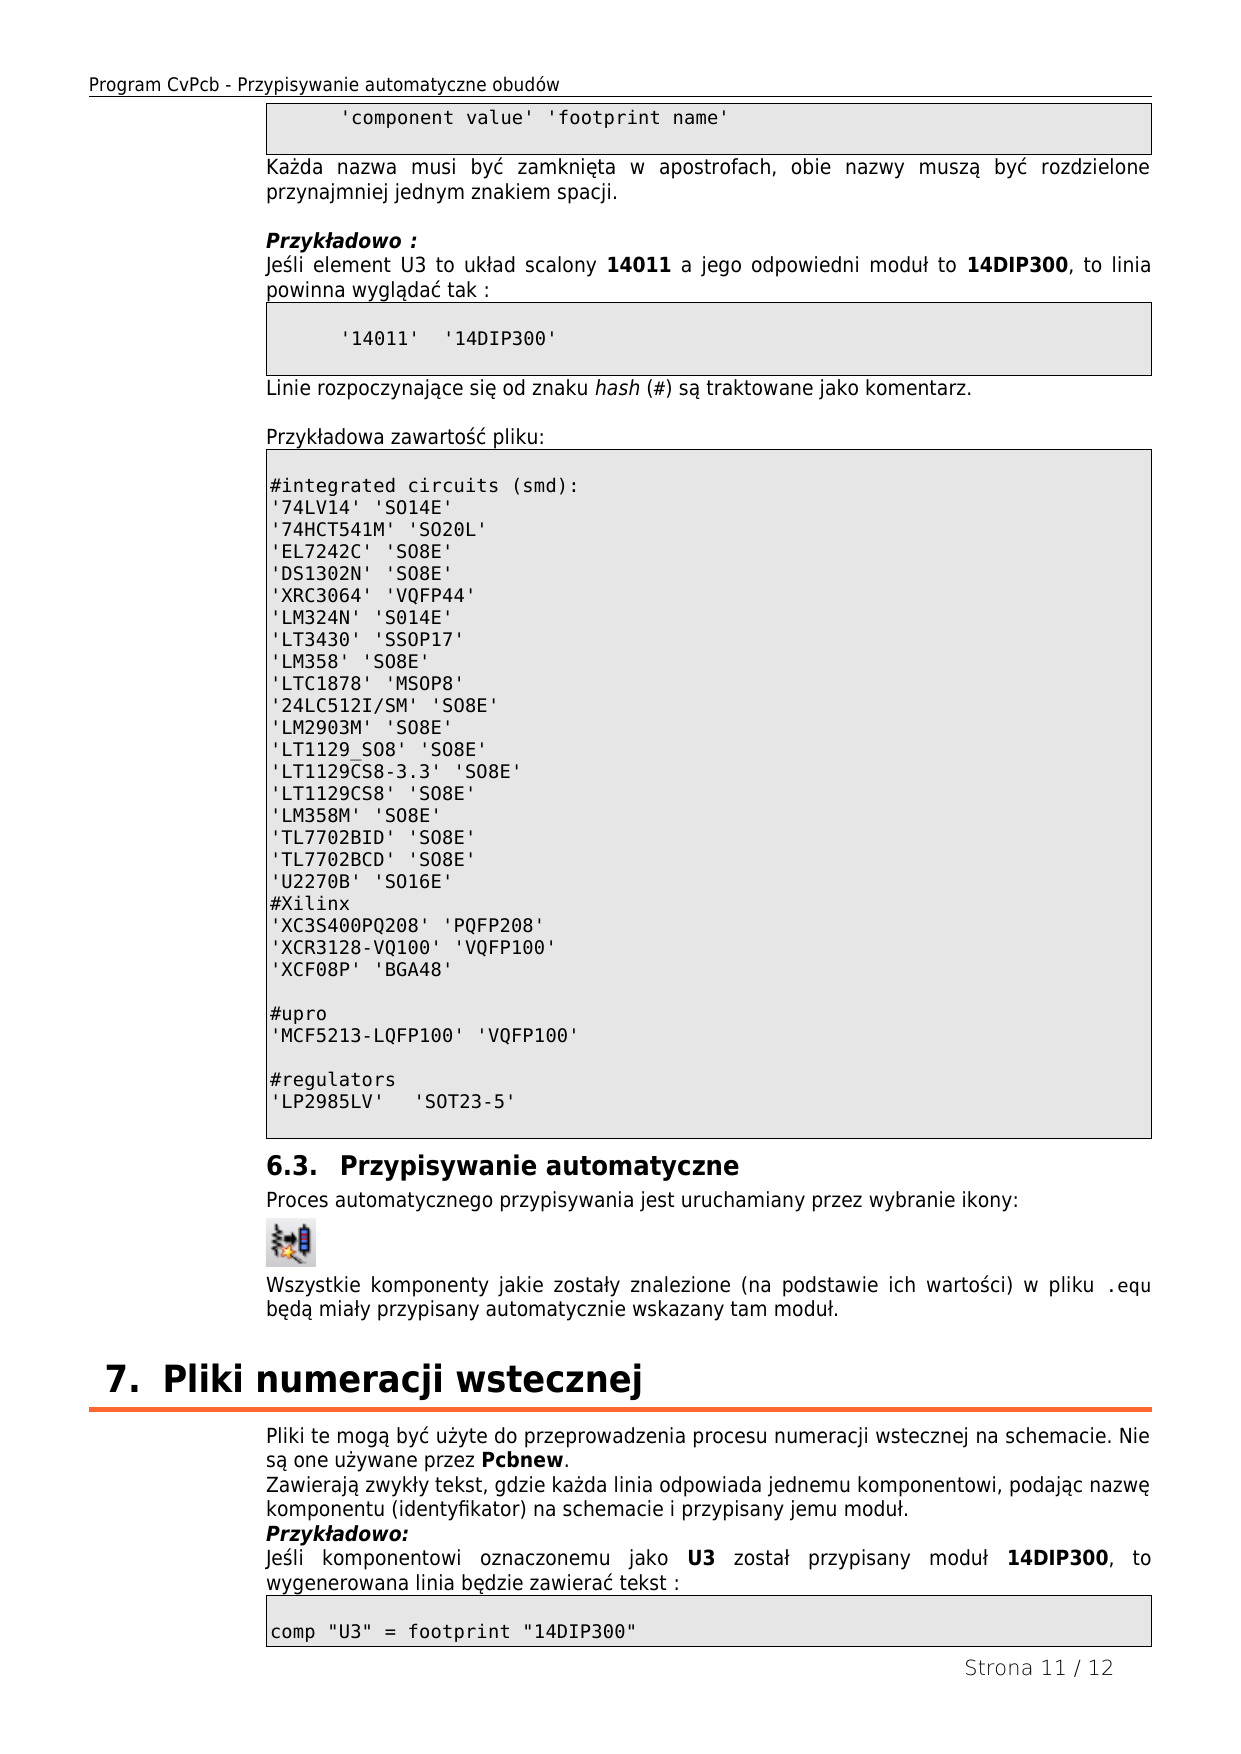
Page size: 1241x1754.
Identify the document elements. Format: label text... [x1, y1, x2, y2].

text Przykładowo: [266, 1522, 1152, 1546]
text 'LT1129CS8' 'SO8E' [267, 779, 1151, 801]
subtitle Pliki numeracji wstecznej [88, 1351, 1152, 1412]
text '74HCT541M' 'SO20L' [267, 515, 1151, 537]
text 'XCR3128-VQ100' 'VQFP100' [267, 933, 1151, 955]
text 'U2270B' 'SO16E' [267, 867, 1151, 889]
text Pliki te mogą być użyte do przeprowadzenia procesu numeracji wstecznej na schemacie. Nie są one używane przez Pcbnew. [266, 1424, 1152, 1473]
text 'LM324N' 'S014E' [267, 603, 1151, 625]
text 'LP2985LV' 'SOT23-5' [267, 1087, 1151, 1109]
picture [265, 1218, 316, 1267]
text 'DS1302N' 'SO8E' [267, 559, 1151, 581]
text '24LC512I/SM' 'SO8E' [267, 691, 1151, 713]
text #regulators [267, 1065, 1151, 1087]
text '14011' '14DIP300' [267, 324, 1151, 346]
text Jeśli element U3 to układ scalony 14011 a jego odpowiedni moduł to 14DIP300, to linia powinna wyglądać tak : [266, 253, 1152, 302]
text 'TL7702BCD' 'SO8E' [267, 845, 1151, 867]
text 'MCF5213-LQFP100' 'VQFP100' [267, 1021, 1151, 1043]
text comp "U3" = footprint "14DIP300" [267, 1617, 1151, 1646]
text Wszystkie komponenty jakie zostały znalezione (na podstawie ich wartości) w pliku .equ będą miały przypisany automatycznie wskazany tam moduł. [266, 1273, 1152, 1322]
text 'XCF08P' 'BGA48' [267, 955, 1151, 977]
text #upro [267, 999, 1151, 1021]
text 'EL7242C' 'SO8E' [267, 537, 1151, 559]
text #Xilinx [267, 889, 1151, 911]
text 'LTC1878' 'MSOP8' [267, 669, 1151, 691]
text Zawierają zwykły tekst, gdzie każda linia odpowiada jednemu komponentowi, podając nazwę komponentu (identyfikator) na schemacie i przypisany jemu moduł. [266, 1473, 1152, 1522]
text 'XC3S400PQ208' 'PQFP208' [267, 911, 1151, 933]
text 'LT3430' 'SSOP17' [267, 625, 1151, 647]
text Każda nazwa musi być zamknięta w apostrofach, obie nazwy muszą być rozdzielone przynajmniej jednym znakiem spacji. [266, 155, 1152, 204]
text 'XRC3064' 'VQFP44' [267, 581, 1151, 603]
text Proces automatycznego przypisywania jest uruchamiany przez wybranie ikony: [266, 1188, 1152, 1212]
text Linie rozpoczynające się od znaku hash (#) są traktowane jako komentarz. [266, 376, 1152, 400]
text 'LT1129_SO8' 'SO8E' [267, 735, 1151, 757]
text #integrated circuits (smd): [267, 471, 1151, 493]
subtitle Przypisywanie automatyczne [266, 1150, 1152, 1182]
text 'LM358' 'SO8E' [267, 647, 1151, 669]
text Przykładowo : [266, 229, 1152, 253]
text 'component value' 'footprint name' [267, 104, 1151, 125]
text Jeśli komponentowi oznaczonemu jako U3 został przypisany moduł 14DIP300, to wygenerowana linia będzie zawierać tekst : [266, 1546, 1152, 1595]
text 'TL7702BID' 'SO8E' [267, 823, 1151, 845]
text 'LT1129CS8-3.3' 'SO8E' [267, 757, 1151, 779]
text 'LM2903M' 'SO8E' [267, 713, 1151, 735]
text Przykładowa zawartość pliku: [266, 425, 1152, 449]
text '74LV14' 'SO14E' [267, 493, 1151, 515]
text 'LM358M' 'SO8E' [267, 801, 1151, 823]
